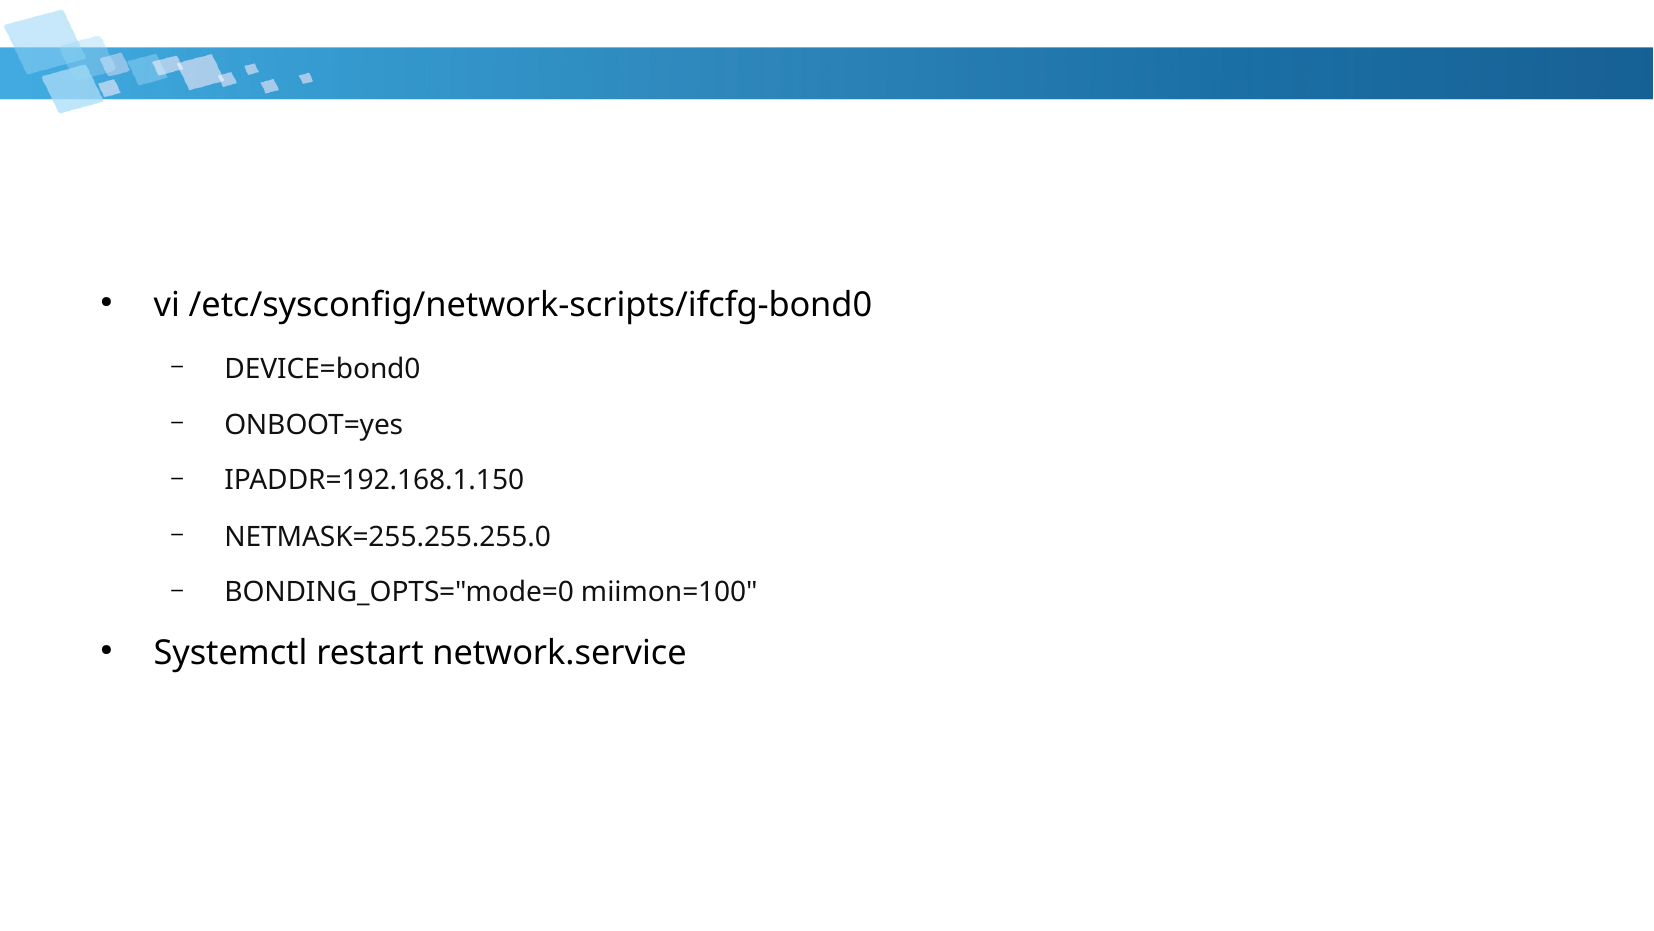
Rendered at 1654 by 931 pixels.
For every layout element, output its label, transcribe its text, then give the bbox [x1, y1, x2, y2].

picture [0, 0, 1653, 929]
list vi /etc/sysconfig/network-scripts/ifcfg-bond0 DEVICE=bond0 ONBOOT=yes IPADDR=192.168.1.150 NETMASK=255.255.255.0 BONDING_OPTS="mode=0 miimon=100" Systemctl restart network.service [82, 279, 1571, 820]
